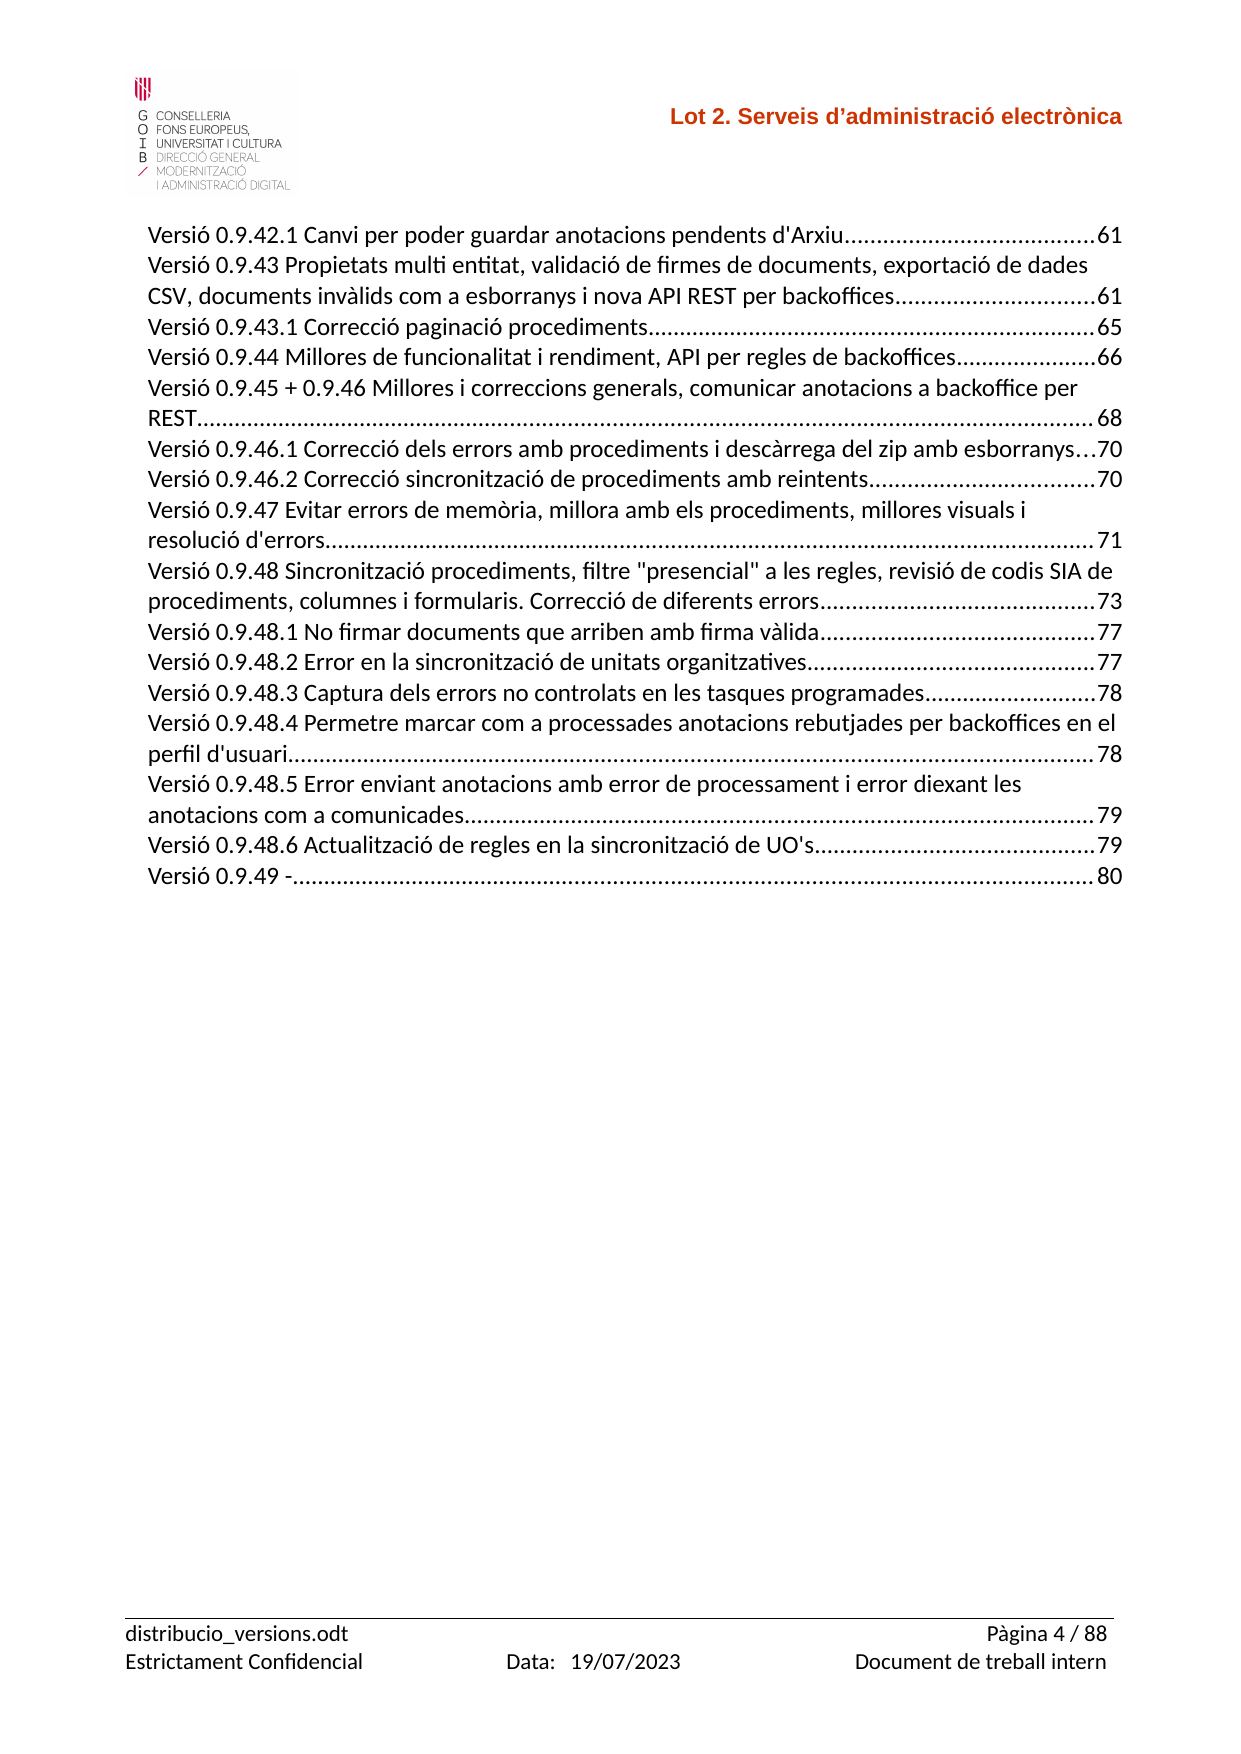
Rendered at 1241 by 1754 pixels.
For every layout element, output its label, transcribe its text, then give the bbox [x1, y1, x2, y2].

text Versió 0.9.48.5 Error enviant anotacions amb error de processament i error diexant les anotacions com a comunicades 79 [148, 768, 1122, 829]
text Versió 0.9.48.1 No firmar documents que arriben amb firma vàlida 77 [148, 616, 1122, 646]
text Versió 0.9.48 Sincronització procediments, filtre "presencial" a les regles, revisió de codis SIA de procediments, columnes i formularis. Correcció de diferents errors 73 [148, 555, 1122, 616]
text Versió 0.9.48.6 Actualització de regles en la sincronització de UO's 79 [148, 829, 1122, 860]
text Versió 0.9.44 Millores de funcionalitat i rendiment, API per regles de backoffices 66 [148, 341, 1122, 372]
text Versió 0.9.49 - 80 [148, 860, 1122, 891]
text Versió 0.9.43.1 Correcció paginació procediments 65 [148, 311, 1122, 341]
text Versió 0.9.45 + 0.9.46 Millores i correccions generals, comunicar anotacions a backoffice per REST 68 [148, 372, 1122, 433]
text Versió 0.9.42.1 Canvi per poder guardar anotacions pendents d'Arxiu 61 [148, 219, 1122, 250]
text Versió 0.9.48.2 Error en la sincronització de unitats organitzatives 77 [148, 646, 1122, 677]
text Versió 0.9.48.3 Captura dels errors no controlats en les tasques programades 78 [148, 677, 1122, 707]
text Versió 0.9.43 Propietats multi entitat, validació de firmes de documents, exportació de dades CSV, documents invàlids com a esborranys i nova API REST per backoffices 61 [148, 250, 1122, 311]
text Versió 0.9.48.4 Permetre marcar com a processades anotacions rebutjades per backoffices en el perfil d'usuari 78 [148, 707, 1122, 768]
text Versió 0.9.46.1 Correcció dels errors amb procediments i descàrrega del zip amb esborranys 70 [148, 433, 1122, 463]
text Versió 0.9.46.2 Correcció sincronització de procediments amb reintents 70 [148, 463, 1122, 494]
picture [126, 70, 299, 197]
text Versió 0.9.47 Evitar errors de memòria, millora amb els procediments, millores visuals i resolució d'errors 71 [148, 494, 1122, 555]
